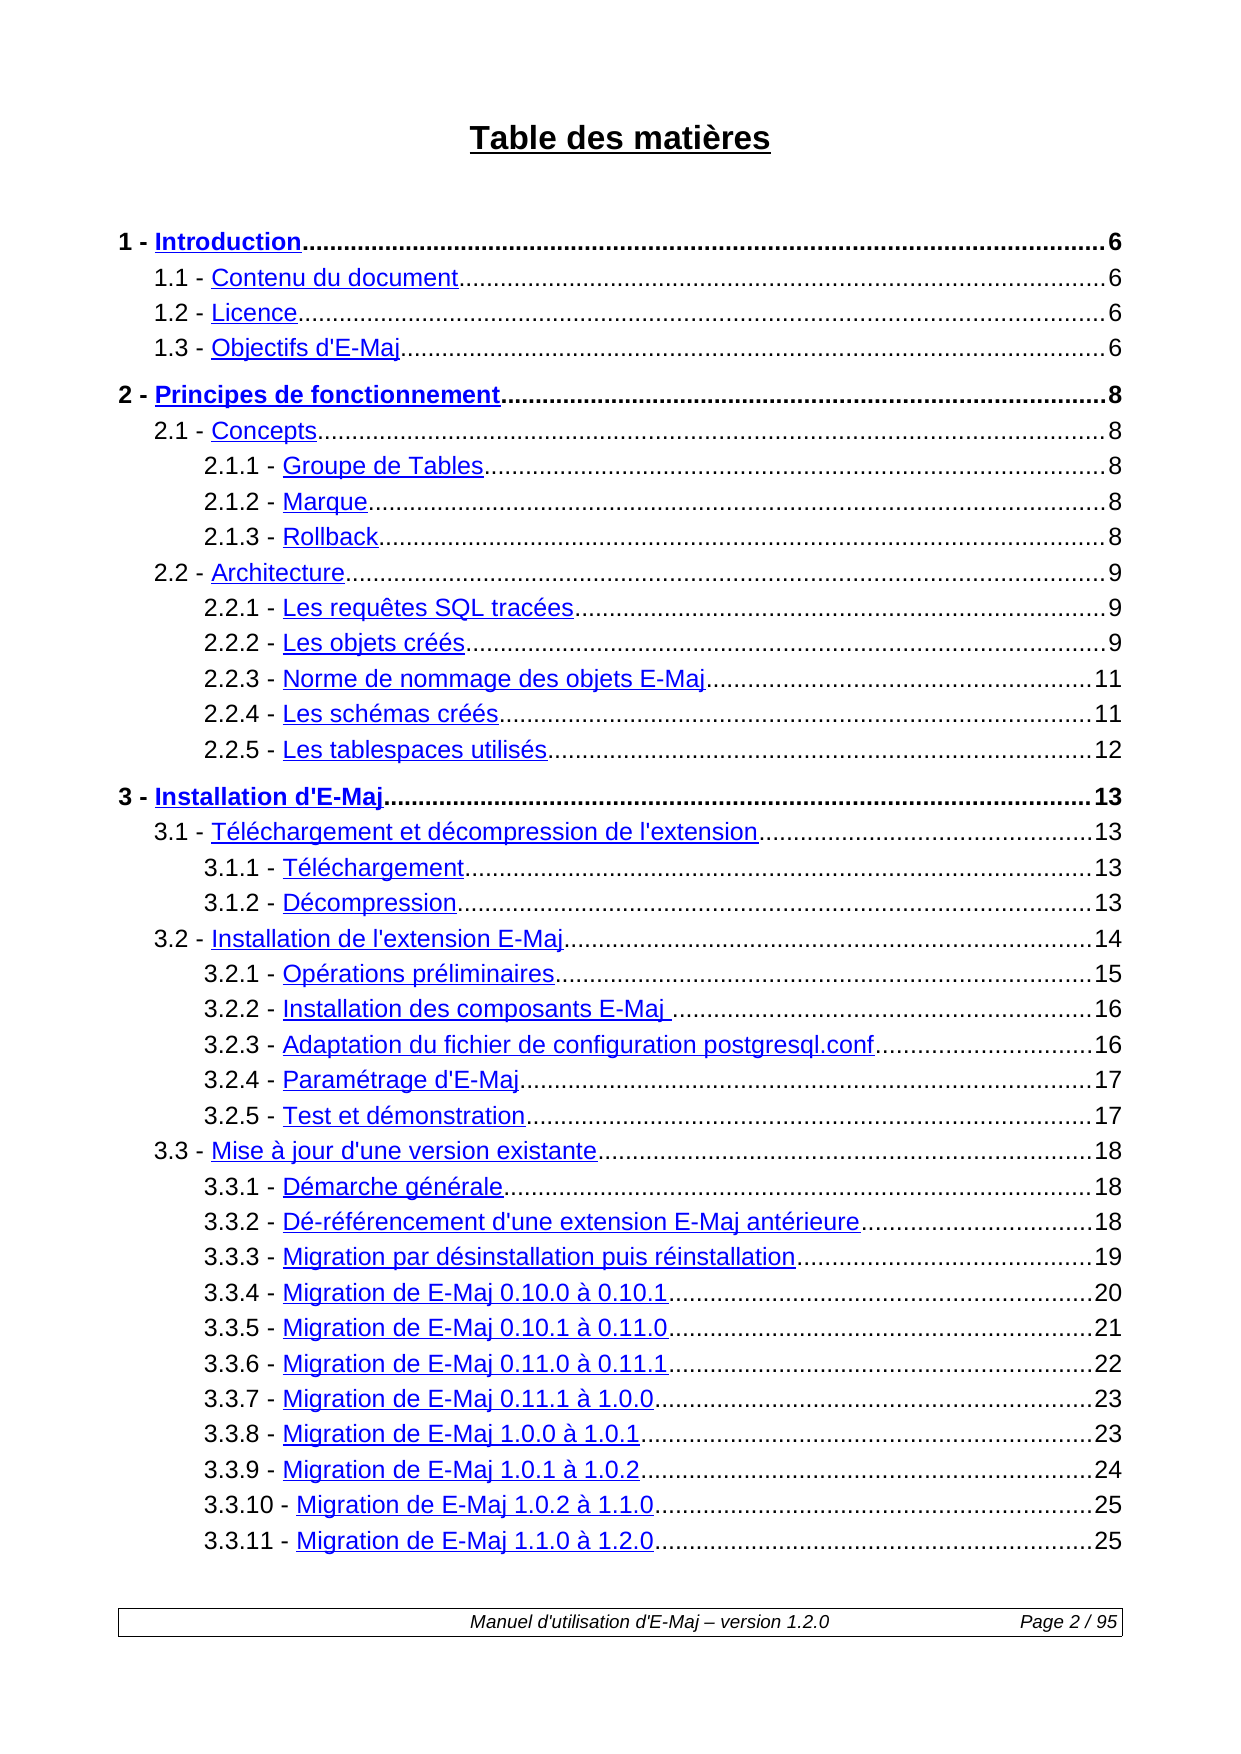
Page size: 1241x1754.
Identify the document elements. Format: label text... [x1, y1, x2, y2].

text 3.2.3 - Adaptation du fichier de configuration postgresql.conf 16 [168, 1025, 1122, 1060]
text 2.1 - Concepts 8 [118, 411, 1122, 446]
text 3.2.1 - Opérations préliminaires 15 [168, 954, 1122, 989]
text 2.1.3 - Rollback 8 [168, 517, 1122, 553]
text 3.3.2 - Dé-référencement d'une extension E-Maj antérieure 18 [168, 1202, 1122, 1237]
text 3.1.1 - Téléchargement 13 [168, 848, 1122, 883]
text 3.3.5 - Migration de E-Maj 0.10.1 à 0.11.0 21 [168, 1308, 1122, 1344]
text 3.2 - Installation de l'extension E-Maj 14 [118, 919, 1122, 954]
text 3.2.2 - Installation des composants E-Maj 16 [168, 989, 1122, 1025]
text 2.2.1 - Les requêtes SQL tracées 9 [168, 588, 1122, 623]
text 1.2 - Licence 6 [118, 293, 1122, 328]
text 1.1 - Contenu du document 6 [118, 258, 1122, 293]
text 3.3.7 - Migration de E-Maj 0.11.1 à 1.0.0 23 [168, 1379, 1122, 1414]
text 2.2 - Architecture 9 [118, 553, 1122, 588]
text 3.2.5 - Test et démonstration 17 [168, 1096, 1122, 1131]
text 2.1.1 - Groupe de Tables 8 [168, 446, 1122, 482]
text 2.2.2 - Les objets créés 9 [168, 623, 1122, 659]
text 3.2.4 - Paramétrage d'E-Maj 17 [168, 1060, 1122, 1096]
text 3.3.10 - Migration de E-Maj 1.0.2 à 1.1.0 25 [168, 1485, 1122, 1521]
text 2 - Principes de fonctionnement 8 [118, 376, 1122, 411]
text 3.1.2 - Décompression 13 [168, 883, 1122, 919]
text 3.3.11 - Migration de E-Maj 1.1.0 à 1.2.0 25 [168, 1521, 1122, 1556]
subtitle Table des matières [118, 118, 1122, 157]
text 1 - Introduction 6 [118, 222, 1122, 258]
text 3 - Installation d'E-Maj 13 [118, 777, 1122, 812]
text 3.3.9 - Migration de E-Maj 1.0.1 à 1.0.2 24 [168, 1450, 1122, 1485]
text 2.2.3 - Norme de nommage des objets E-Maj 11 [168, 659, 1122, 694]
text 3.3.6 - Migration de E-Maj 0.11.0 à 0.11.1 22 [168, 1344, 1122, 1379]
text 3.3 - Mise à jour d'une version existante 18 [118, 1131, 1122, 1167]
text 2.2.5 - Les tablespaces utilisés 12 [168, 730, 1122, 765]
text 2.1.2 - Marque 8 [168, 482, 1122, 517]
text 1.3 - Objectifs d'E-Maj 6 [118, 328, 1122, 364]
text 3.3.8 - Migration de E-Maj 1.0.0 à 1.0.1 23 [168, 1414, 1122, 1450]
text 3.1 - Téléchargement et décompression de l'extension 13 [118, 812, 1122, 848]
text 3.3.1 - Démarche générale 18 [168, 1167, 1122, 1202]
text 3.3.3 - Migration par désinstallation puis réinstallation 19 [168, 1237, 1122, 1273]
text 2.2.4 - Les schémas créés 11 [168, 694, 1122, 730]
text 3.3.4 - Migration de E-Maj 0.10.0 à 0.10.1 20 [168, 1273, 1122, 1308]
